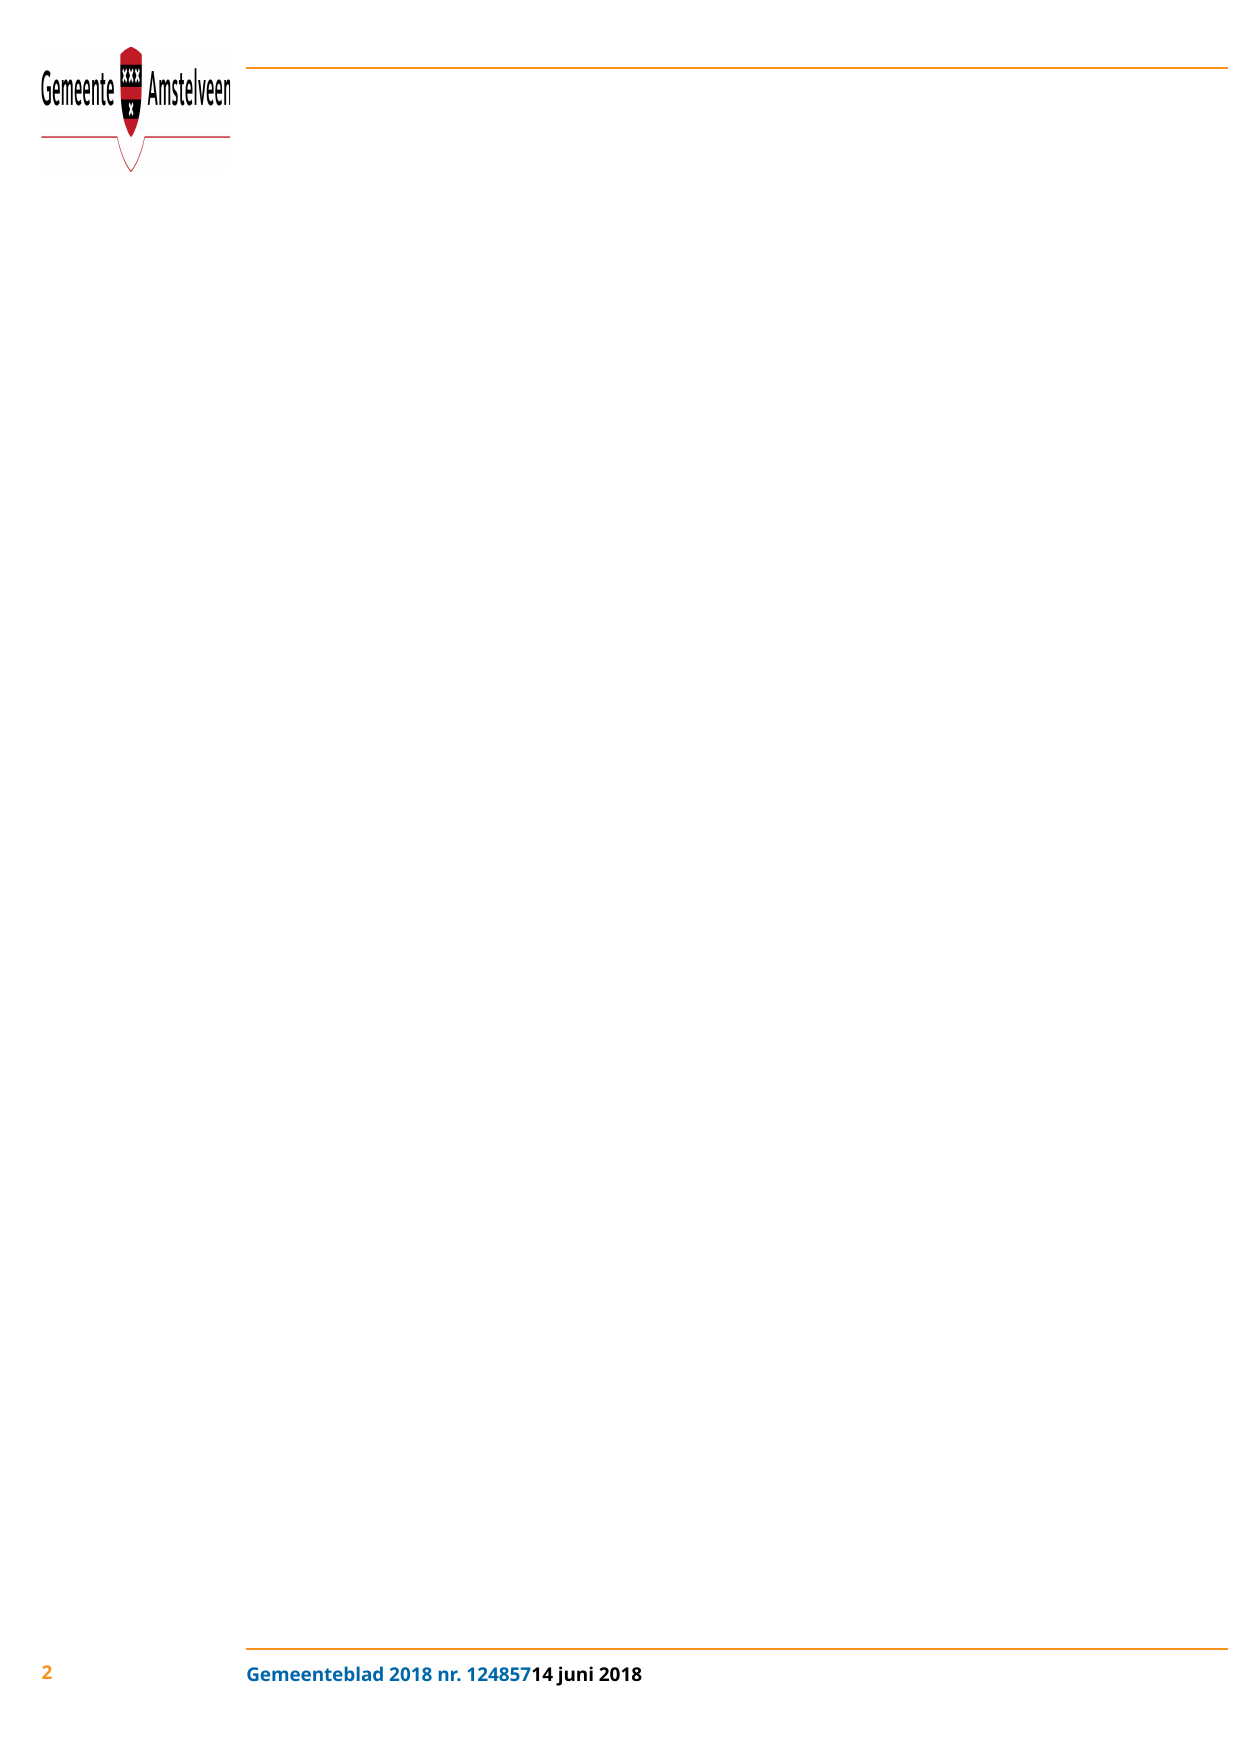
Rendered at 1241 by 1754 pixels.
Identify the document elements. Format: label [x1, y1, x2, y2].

picture [41, 47, 231, 172]
